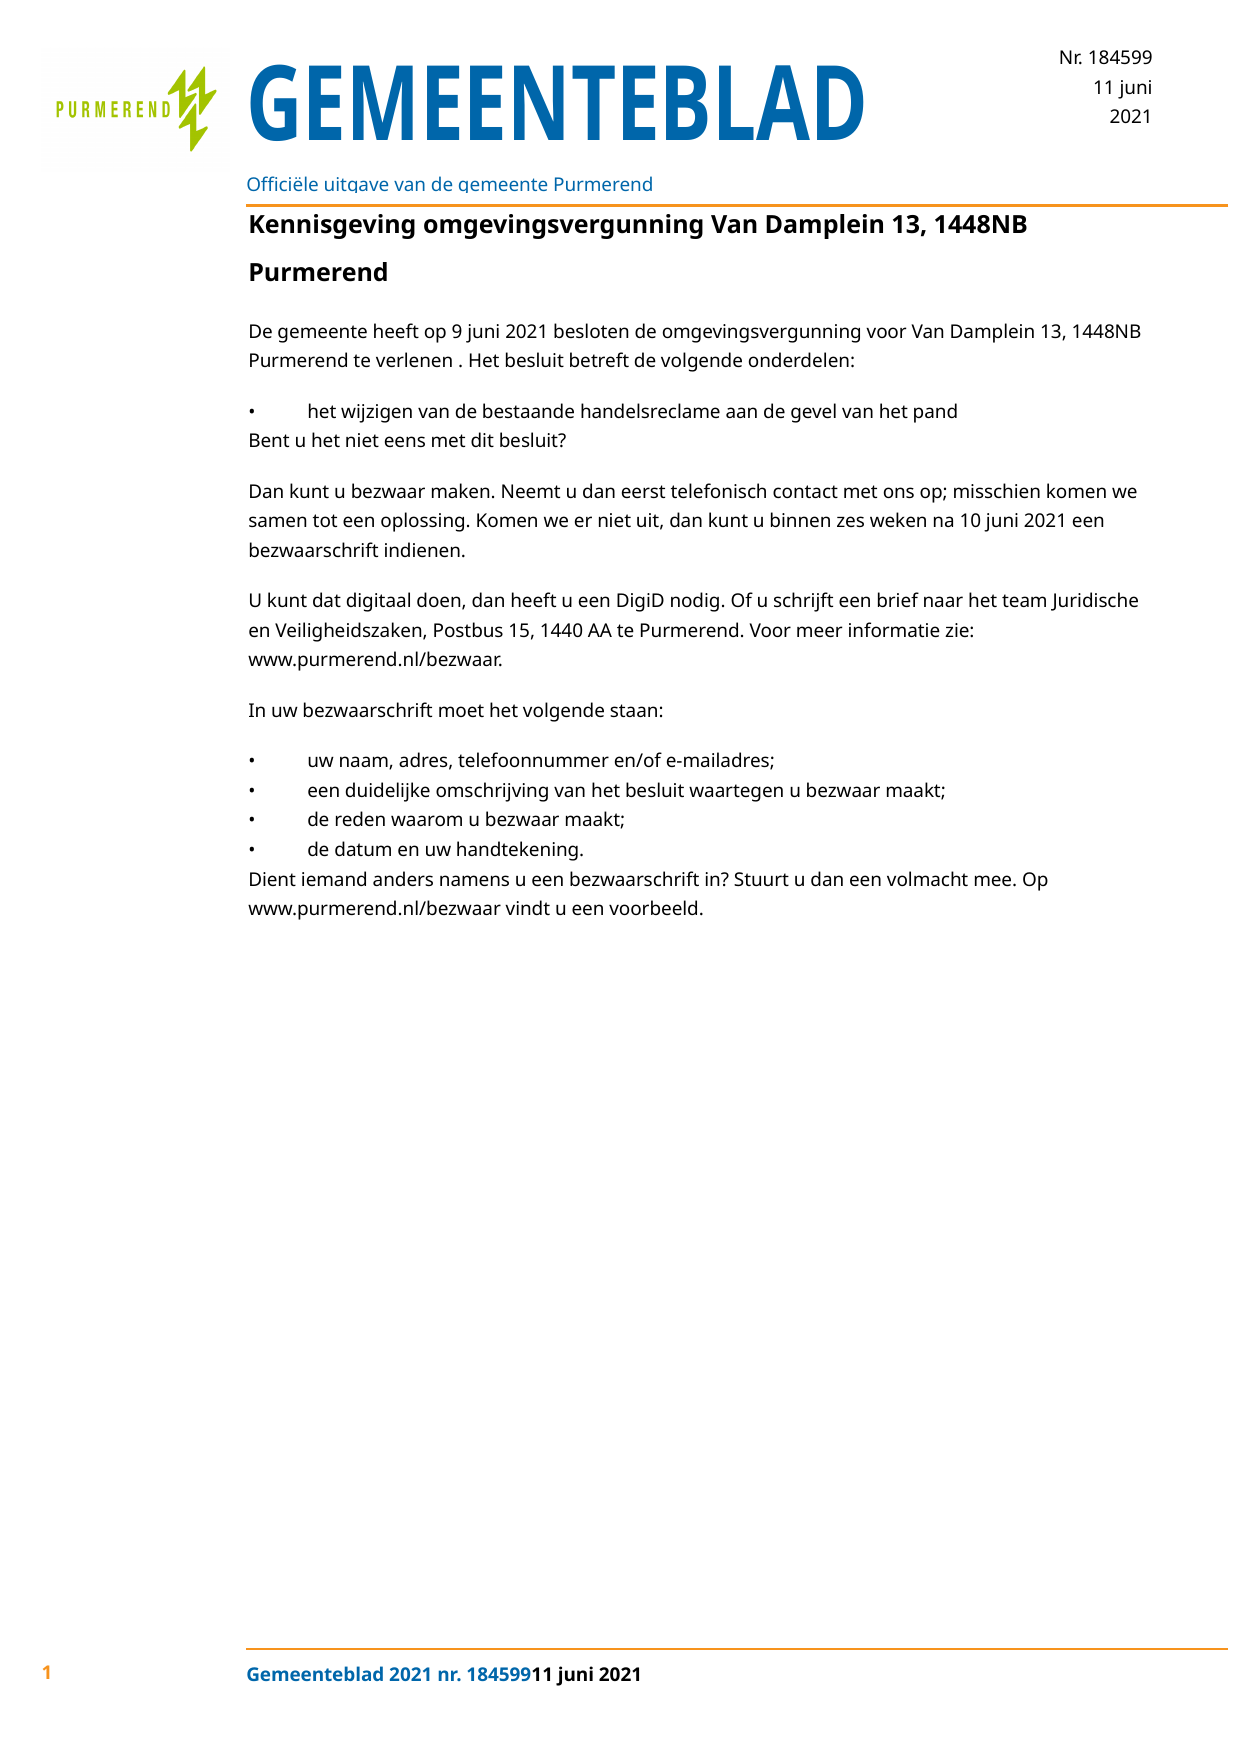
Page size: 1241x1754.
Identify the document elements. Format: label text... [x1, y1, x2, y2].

text Bent u het niet eens met dit besluit? [248, 427, 1152, 453]
list een duidelijke omschrijving van het besluit waartegen u bezwaar maakt; [248, 777, 1152, 803]
list de reden waarom u bezwaar maakt; [248, 807, 1152, 832]
list het wijzigen van de bestaande handelsreclame aan de gevel van het pand [248, 398, 1152, 424]
text Dient iemand anders namens u een bezwaarschrift in? Stuurt u dan een volmacht mee. Op www.purmerend.nl/bezwaar vindt u een voorbeeld. [248, 866, 1152, 921]
list uw naam, adres, telefoonnummer en/of e-mailadres; [248, 747, 1152, 773]
text U kunt dat digitaal doen, dan heeft u een DigiD nodig. Of u schrijft een brief naar het team Juridische en Veiligheidszaken, Postbus 15, 1440 AA te Purmerend. Voor meer informatie zie: www.purmerend.nl/bezwaar. [248, 587, 1152, 672]
text Kennisgeving omgevingsvergunning Van Damplein 13, 1448NB Purmerend [248, 207, 1152, 288]
text De gemeente heeft op 9 juni 2021 besloten de omgevingsvergunning voor Van Damplein 13, 1448NB Purmerend te verlenen . Het besluit betreft de volgende onderdelen: [248, 318, 1152, 373]
text In uw bezwaarschrift moet het volgende staan: [248, 697, 1152, 723]
text Dan kunt u bezwaar maken. Neemt u dan eerst telefonisch contact met ons op; misschien komen we samen tot een oplossing. Komen we er niet uit, dan kunt u binnen zes weken na 10 juni 2021 een bezwaarschrift indienen. [248, 478, 1152, 563]
list de datum en uw handtekening. [248, 836, 1152, 862]
picture [41, 47, 231, 172]
